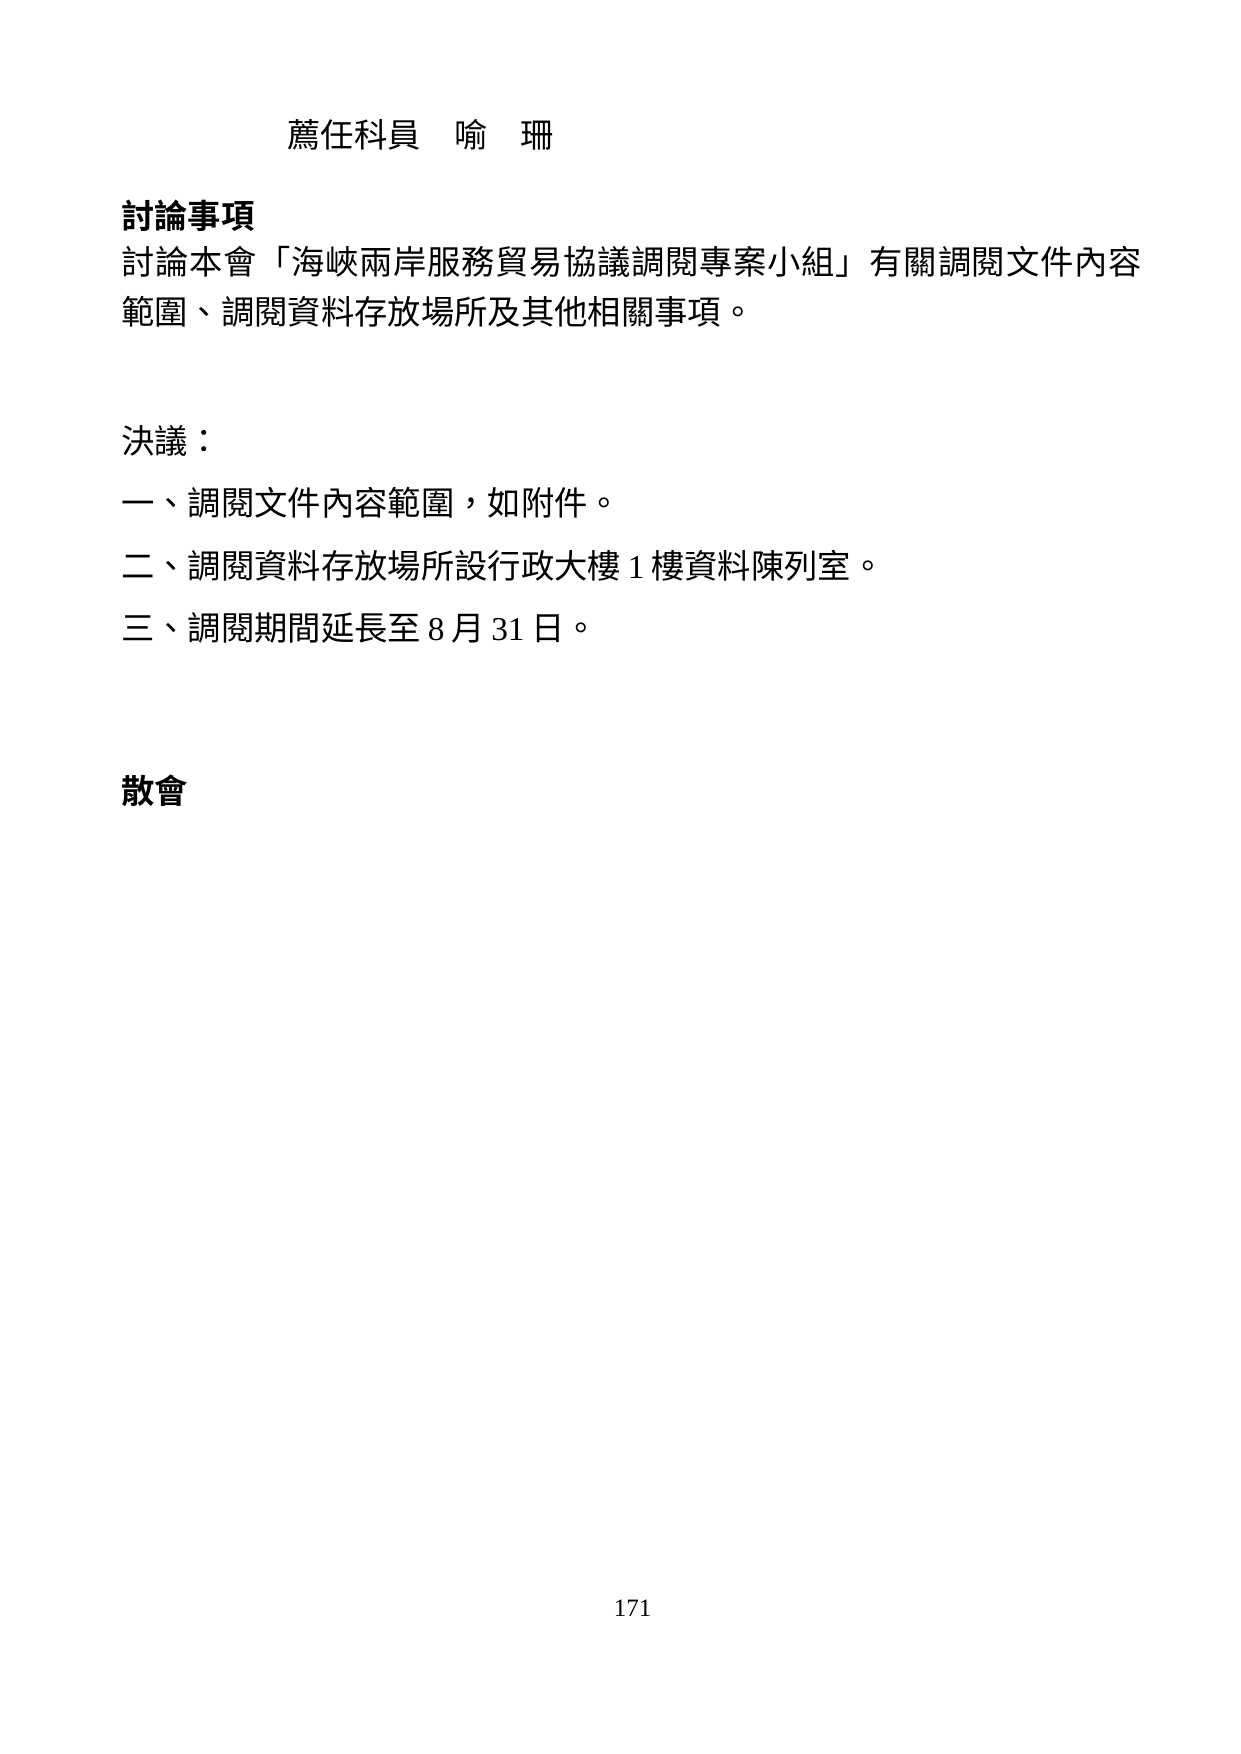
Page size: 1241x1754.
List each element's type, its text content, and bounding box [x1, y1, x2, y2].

text 一、調閱文件內容範圍，如附件。 [121, 459, 1157, 522]
text 討論本會「海峽兩岸服務貿易協議調閱專案小組」有關調閱文件內容範圍、調閱資料存放場所及其他相關事項。 [121, 234, 1143, 334]
text 薦任科員 喻 珊 [272, 91, 1240, 153]
text 三、調閱期間延長至8月31日。 [121, 584, 1157, 647]
text 討論事項 [121, 172, 1143, 234]
text 散會 [121, 747, 1143, 809]
text 決議： [121, 397, 1157, 459]
text 二、調閱資料存放場所設行政大樓1樓資料陳列室。 [121, 522, 1157, 584]
